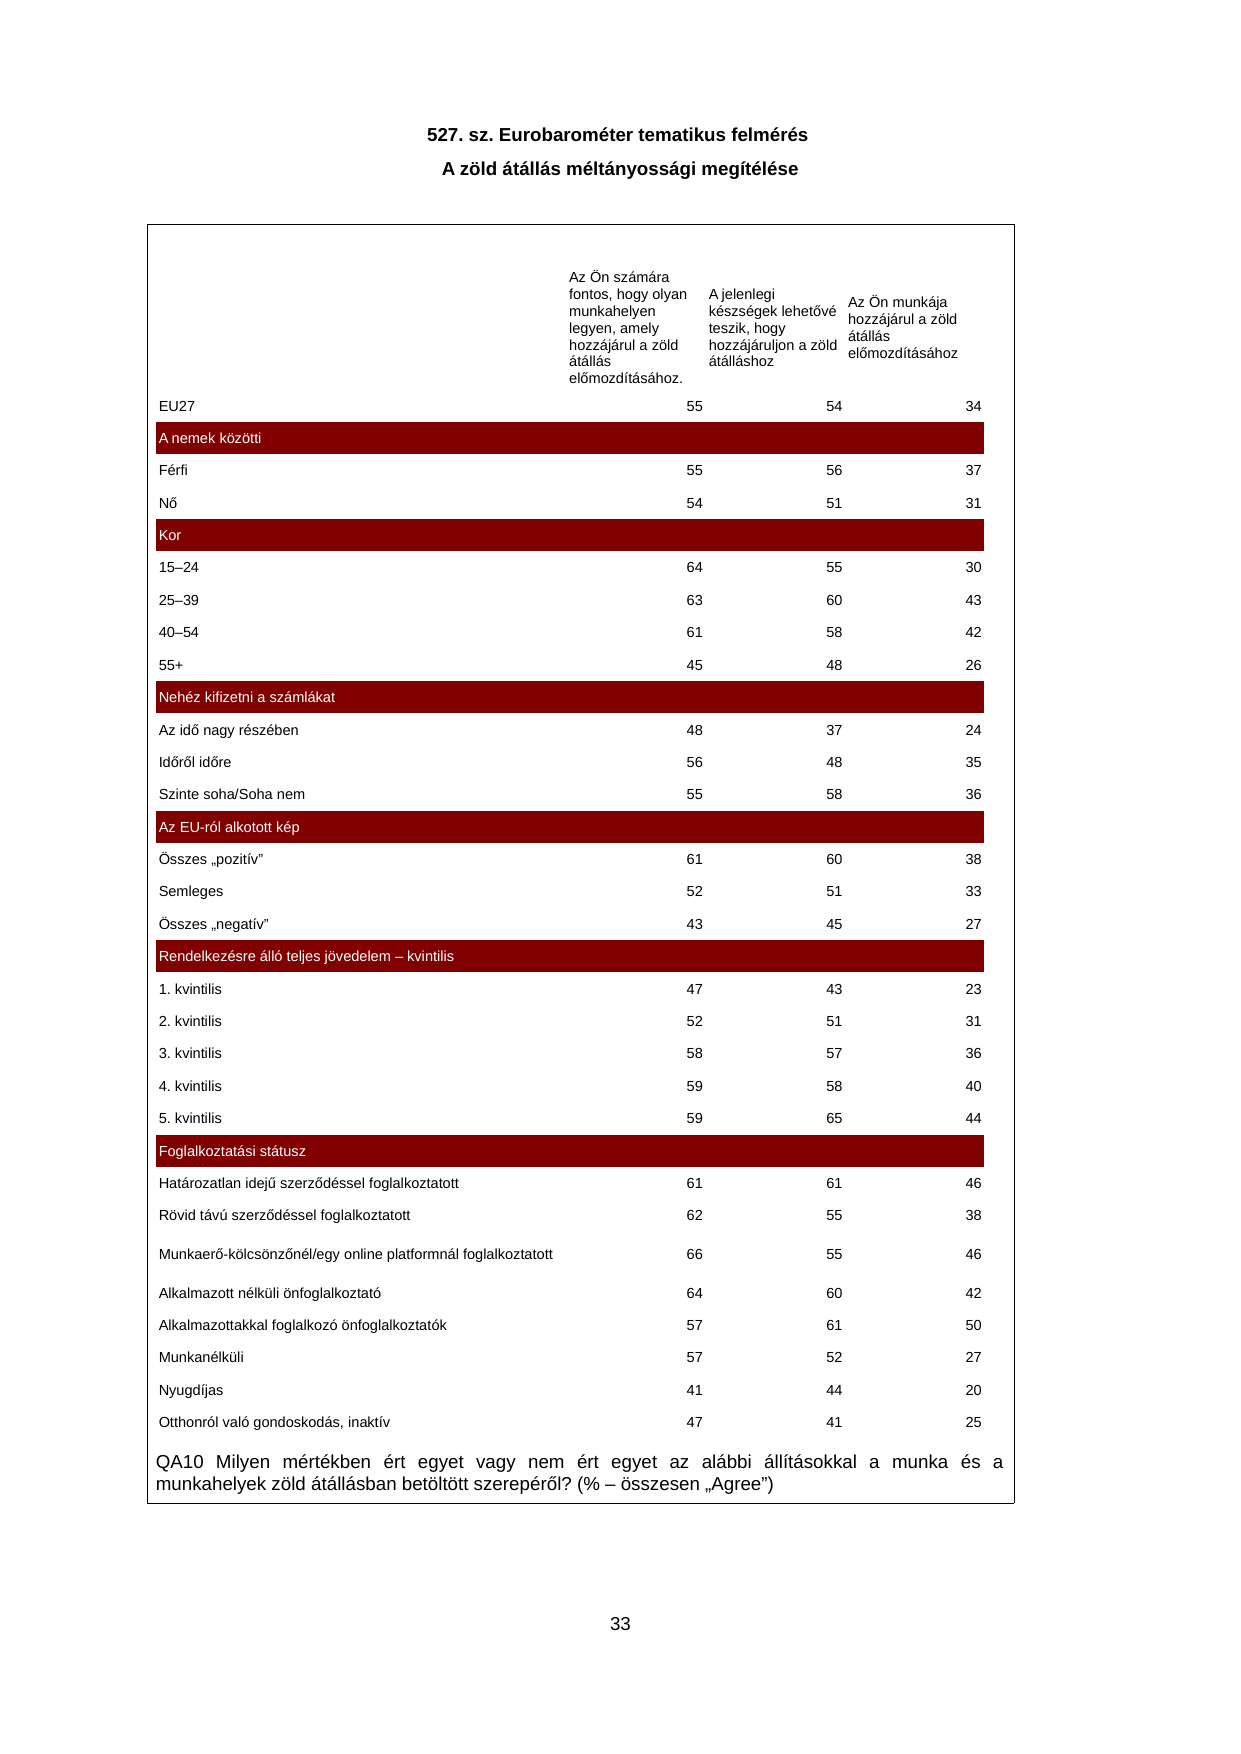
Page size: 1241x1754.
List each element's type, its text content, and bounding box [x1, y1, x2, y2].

table_cell 37 [706, 713, 845, 746]
table_cell [706, 1135, 845, 1167]
table_cell 54 [706, 389, 845, 422]
table_header Az Ön számára fontos, hogy olyan munkahelyen legyen, amely hozzájárul a zöld átállás előmozdításához. [566, 266, 706, 389]
table_cell 54 [566, 487, 706, 519]
table_cell EU27 [156, 389, 566, 422]
table_cell 42 [845, 1277, 984, 1309]
table_cell 20 [845, 1374, 984, 1406]
table_cell Összes „negatív” [156, 908, 566, 940]
table_cell 59 [566, 1102, 706, 1134]
table_cell [845, 940, 984, 972]
table_cell 33 [845, 875, 984, 908]
table_cell Az EU-ról alkotott kép [156, 811, 566, 843]
table_cell 42 [845, 616, 984, 648]
table_cell 34 [845, 389, 984, 422]
table_cell Nehéz kifizetni a számlákat [156, 681, 566, 713]
table_cell [706, 519, 845, 551]
table_cell 61 [566, 616, 706, 648]
table_cell 59 [566, 1070, 706, 1102]
table_cell 58 [566, 1037, 706, 1070]
table_cell A nemek közötti [156, 422, 566, 454]
table_cell 27 [845, 908, 984, 940]
table_cell Férfi [156, 454, 566, 487]
table_cell 23 [845, 973, 984, 1005]
table_cell Az idő nagy részében [156, 713, 566, 746]
table_cell 45 [566, 649, 706, 681]
table_cell 40–54 [156, 616, 566, 648]
table_cell 55+ [156, 649, 566, 681]
table_cell 41 [566, 1374, 706, 1406]
table_cell 63 [566, 584, 706, 616]
table_cell 25 [845, 1406, 984, 1438]
table_cell 30 [845, 551, 984, 584]
table_header Az Ön munkája hozzájárul a zöld átállás előmozdításához [845, 266, 984, 389]
table_cell [845, 811, 984, 843]
table_cell 31 [845, 487, 984, 519]
table_cell [845, 519, 984, 551]
table_cell [566, 422, 706, 454]
table_cell 65 [706, 1102, 845, 1134]
table_cell 64 [566, 1277, 706, 1309]
table_cell 58 [706, 778, 845, 811]
table_cell 3. kvintilis [156, 1037, 566, 1070]
table_cell 64 [566, 551, 706, 584]
table_cell [706, 422, 845, 454]
table_cell 5. kvintilis [156, 1102, 566, 1134]
table_cell [706, 811, 845, 843]
table_cell 35 [845, 746, 984, 778]
table_cell 44 [845, 1102, 984, 1134]
table_cell [845, 1135, 984, 1167]
table_cell 55 [706, 551, 845, 584]
table_cell Munkaerő-kölcsönzőnél/egy online platformnál foglalkoztatott [156, 1232, 566, 1277]
table_cell 40 [845, 1070, 984, 1102]
table_cell 1. kvintilis [156, 973, 566, 1005]
table_cell 61 [706, 1309, 845, 1341]
table_cell Otthonról való gondoskodás, inaktív [156, 1406, 566, 1438]
table_cell 48 [566, 713, 706, 746]
table_cell 15–24 [156, 551, 566, 584]
table_cell Nő [156, 487, 566, 519]
table_cell Időről időre [156, 746, 566, 778]
table_cell 45 [706, 908, 845, 940]
table_cell [566, 519, 706, 551]
table_cell 27 [845, 1341, 984, 1374]
table_cell [845, 422, 984, 454]
table_cell [845, 681, 984, 713]
table_cell 24 [845, 713, 984, 746]
table_cell 44 [706, 1374, 845, 1406]
text QA10 Milyen mértékben ért egyet vagy nem ért egyet az alábbi állításokkal a munka és a munkahelyek zöld átállásban betöltött szerepéről? (% – összesen „Agree”) [156, 1451, 1005, 1494]
table_cell 60 [706, 584, 845, 616]
table_cell 51 [706, 487, 845, 519]
table_cell 56 [706, 454, 845, 487]
table_cell 58 [706, 1070, 845, 1102]
table_cell 36 [845, 1037, 984, 1070]
table_cell Munkanélküli [156, 1341, 566, 1374]
table_cell Rövid távú szerződéssel foglalkoztatott [156, 1199, 566, 1232]
table_cell 61 [566, 843, 706, 875]
table_cell 52 [706, 1341, 845, 1374]
table_cell 2. kvintilis [156, 1005, 566, 1037]
table_cell [706, 681, 845, 713]
table_cell [566, 811, 706, 843]
table_cell 38 [845, 843, 984, 875]
table_cell Foglalkoztatási státusz [156, 1135, 566, 1167]
table_cell 60 [706, 1277, 845, 1309]
table_cell 50 [845, 1309, 984, 1341]
table_cell 43 [845, 584, 984, 616]
table_cell 55 [706, 1199, 845, 1232]
table_cell 31 [845, 1005, 984, 1037]
table_cell 58 [706, 616, 845, 648]
table_cell Rendelkezésre álló teljes jövedelem – kvintilis [156, 940, 566, 972]
table_cell Összes „pozitív” [156, 843, 566, 875]
table_cell 43 [566, 908, 706, 940]
table_cell 36 [845, 778, 984, 811]
table_cell [566, 940, 706, 972]
table_cell [566, 681, 706, 713]
table_cell 57 [566, 1341, 706, 1374]
table_cell 61 [566, 1167, 706, 1199]
table_cell Alkalmazott nélküli önfoglalkoztató [156, 1277, 566, 1309]
table_header [156, 266, 566, 389]
table_cell Kor [156, 519, 566, 551]
table_cell 52 [566, 875, 706, 908]
table_cell 47 [566, 973, 706, 1005]
table_cell 38 [845, 1199, 984, 1232]
table_cell 46 [845, 1167, 984, 1199]
table_cell Határozatlan idejű szerződéssel foglalkoztatott [156, 1167, 566, 1199]
table_cell 55 [566, 454, 706, 487]
table_cell 48 [706, 746, 845, 778]
table_cell 57 [566, 1309, 706, 1341]
table_header A jelenlegi készségek lehetővé teszik, hogy hozzájáruljon a zöld átálláshoz [706, 266, 845, 389]
table_cell Nyugdíjas [156, 1374, 566, 1406]
table_cell 52 [566, 1005, 706, 1037]
table_cell 60 [706, 843, 845, 875]
table_cell 61 [706, 1167, 845, 1199]
table_cell 51 [706, 1005, 845, 1037]
table_cell 26 [845, 649, 984, 681]
table_cell 4. kvintilis [156, 1070, 566, 1102]
table_cell Szinte soha/Soha nem [156, 778, 566, 811]
table_cell 57 [706, 1037, 845, 1070]
table_cell 55 [706, 1232, 845, 1277]
table_cell 55 [566, 778, 706, 811]
table_cell 55 [566, 389, 706, 422]
table_cell 46 [845, 1232, 984, 1277]
table_cell 66 [566, 1232, 706, 1277]
table_cell 43 [706, 973, 845, 1005]
table_cell 25–39 [156, 584, 566, 616]
table_cell 41 [706, 1406, 845, 1438]
table_cell 47 [566, 1406, 706, 1438]
table_cell Alkalmazottakkal foglalkozó önfoglalkoztatók [156, 1309, 566, 1341]
table_cell 62 [566, 1199, 706, 1232]
table_cell 51 [706, 875, 845, 908]
table_cell 48 [706, 649, 845, 681]
table_cell 56 [566, 746, 706, 778]
table_cell 37 [845, 454, 984, 487]
table_cell [566, 1135, 706, 1167]
table_cell Semleges [156, 875, 566, 908]
table_cell [706, 940, 845, 972]
